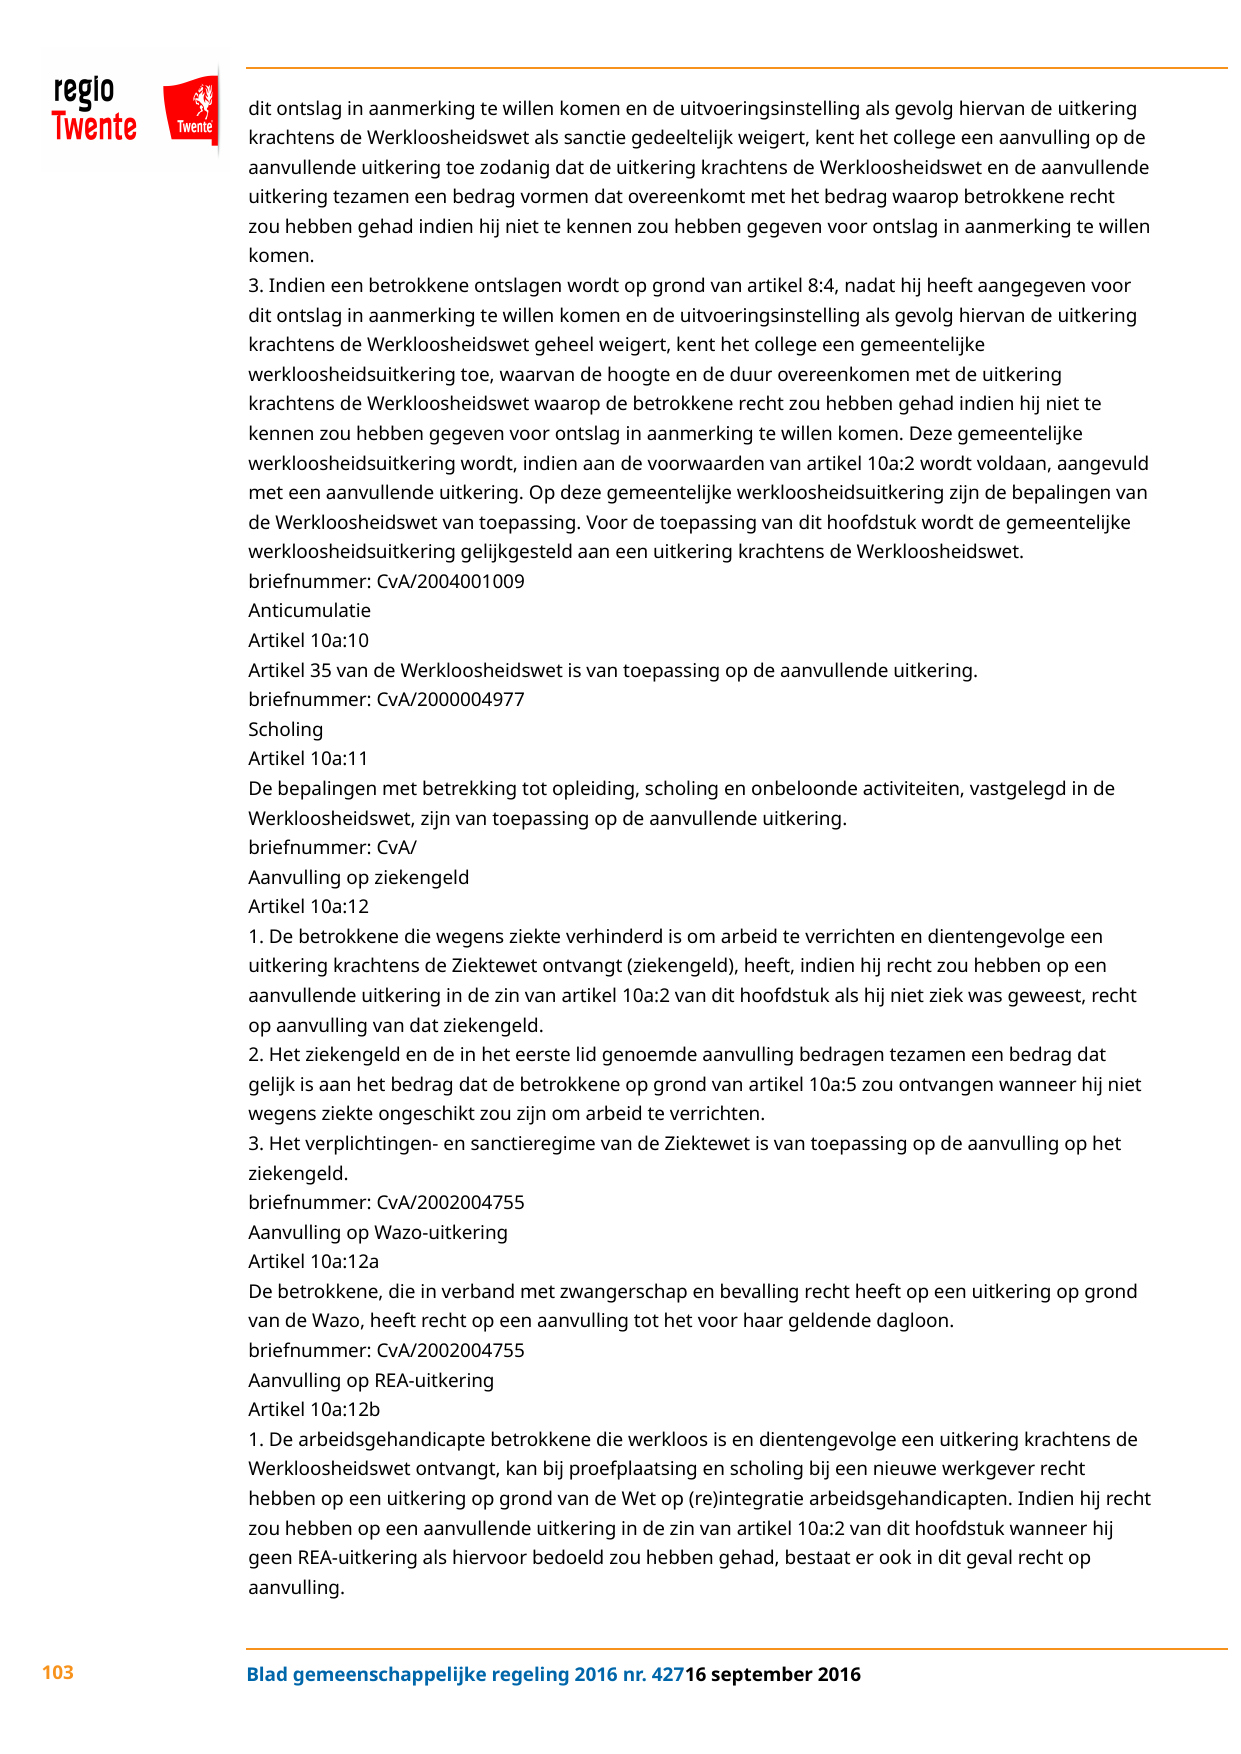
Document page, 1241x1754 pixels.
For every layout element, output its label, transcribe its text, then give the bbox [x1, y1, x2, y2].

text 1. De arbeidsgehandicapte betrokkene die werkloos is en dientengevolge een uitkering krachtens de Werkloosheidswet ontvangt, kan bij proefplaatsing en scholing bij een nieuwe werkgever recht hebben op een uitkering op grond van de Wet op (re)integratie arbeidsgehandicapten. Indien hij recht zou hebben op een aanvullende uitkering in de zin van artikel 10a:2 van dit hoofdstuk wanneer hij geen REA-uitkering als hiervoor bedoeld zou hebben gehad, bestaat er ook in dit geval recht op aanvulling. [248, 1426, 1152, 1600]
text Artikel 10a:12 [248, 893, 1152, 919]
text 3. Het verplichtingen- en sanctieregime van de Ziektewet is van toepassing op de aanvulling op het ziekengeld. [248, 1130, 1152, 1186]
text Anticumulatie [248, 598, 1152, 623]
text Scholing [248, 716, 1152, 742]
text briefnummer: CvA/2004001009 [248, 568, 1152, 594]
text briefnummer: CvA/2002004755 [248, 1337, 1152, 1363]
text Artikel 10a:10 [248, 627, 1152, 653]
text 2. Het ziekengeld en de in het eerste lid genoemde aanvulling bedragen tezamen een bedrag dat gelijk is aan het bedrag dat de betrokkene op grond van artikel 10a:5 zou ontvangen wanneer hij niet wegens ziekte ongeschikt zou zijn om arbeid te verrichten. [248, 1041, 1152, 1126]
text dit ontslag in aanmerking te willen komen en de uitvoeringsinstelling als gevolg hiervan de uitkering krachtens de Werkloosheidswet als sanctie gedeeltelijk weigert, kent het college een aanvulling op de aanvullende uitkering toe zodanig dat de uitkering krachtens de Werkloosheidswet en de aanvullende uitkering tezamen een bedrag vormen dat overeenkomt met het bedrag waarop betrokkene recht zou hebben gehad indien hij niet te kennen zou hebben gegeven voor ontslag in aanmerking te willen komen. [248, 95, 1152, 268]
text briefnummer: CvA/2002004755 [248, 1189, 1152, 1215]
text De betrokkene, die in verband met zwangerschap en bevalling recht heeft op een uitkering op grond van de Wazo, heeft recht op een aanvulling tot het voor haar geldende dagloon. [248, 1278, 1152, 1333]
text Artikel 10a:11 [248, 746, 1152, 771]
text Aanvulling op REA-uitkering [248, 1367, 1152, 1393]
text briefnummer: CvA/2000004977 [248, 686, 1152, 712]
text Artikel 35 van de Werkloosheidswet is van toepassing op de aanvullende uitkering. [248, 657, 1152, 683]
text 1. De betrokkene die wegens ziekte verhinderd is om arbeid te verrichten en dientengevolge een uitkering krachtens de Ziektewet ontvangt (ziekengeld), heeft, indien hij recht zou hebben op een aanvullende uitkering in de zin van artikel 10a:2 van dit hoofdstuk als hij niet ziek was geweest, recht op aanvulling van dat ziekengeld. [248, 923, 1152, 1038]
text Aanvulling op ziekengeld [248, 864, 1152, 890]
text Aanvulling op Wazo-uitkering [248, 1219, 1152, 1245]
picture [41, 47, 231, 172]
text 3. Indien een betrokkene ontslagen wordt op grond van artikel 8:4, nadat hij heeft aangegeven voor dit ontslag in aanmerking te willen komen en de uitvoeringsinstelling als gevolg hiervan de uitkering krachtens de Werkloosheidswet geheel weigert, kent het college een gemeentelijke werkloosheidsuitkering toe, waarvan de hoogte en de duur overeenkomen met de uitkering krachtens de Werkloosheidswet waarop de betrokkene recht zou hebben gehad indien hij niet te kennen zou hebben gegeven voor ontslag in aanmerking te willen komen. Deze gemeentelijke werkloosheidsuitkering wordt, indien aan de voorwaarden van artikel 10a:2 wordt voldaan, aangevuld met een aanvullende uitkering. Op deze gemeentelijke werkloosheidsuitkering zijn de bepalingen van de Werkloosheidswet van toepassing. Voor de toepassing van dit hoofdstuk wordt de gemeentelijke werkloosheidsuitkering gelijkgesteld aan een uitkering krachtens de Werkloosheidswet. [248, 272, 1152, 564]
text De bepalingen met betrekking tot opleiding, scholing en onbeloonde activiteiten, vastgelegd in de Werkloosheidswet, zijn van toepassing op de aanvullende uitkering. [248, 775, 1152, 831]
text briefnummer: CvA/ [248, 834, 1152, 860]
text Artikel 10a:12b [248, 1396, 1152, 1422]
text Artikel 10a:12a [248, 1248, 1152, 1274]
